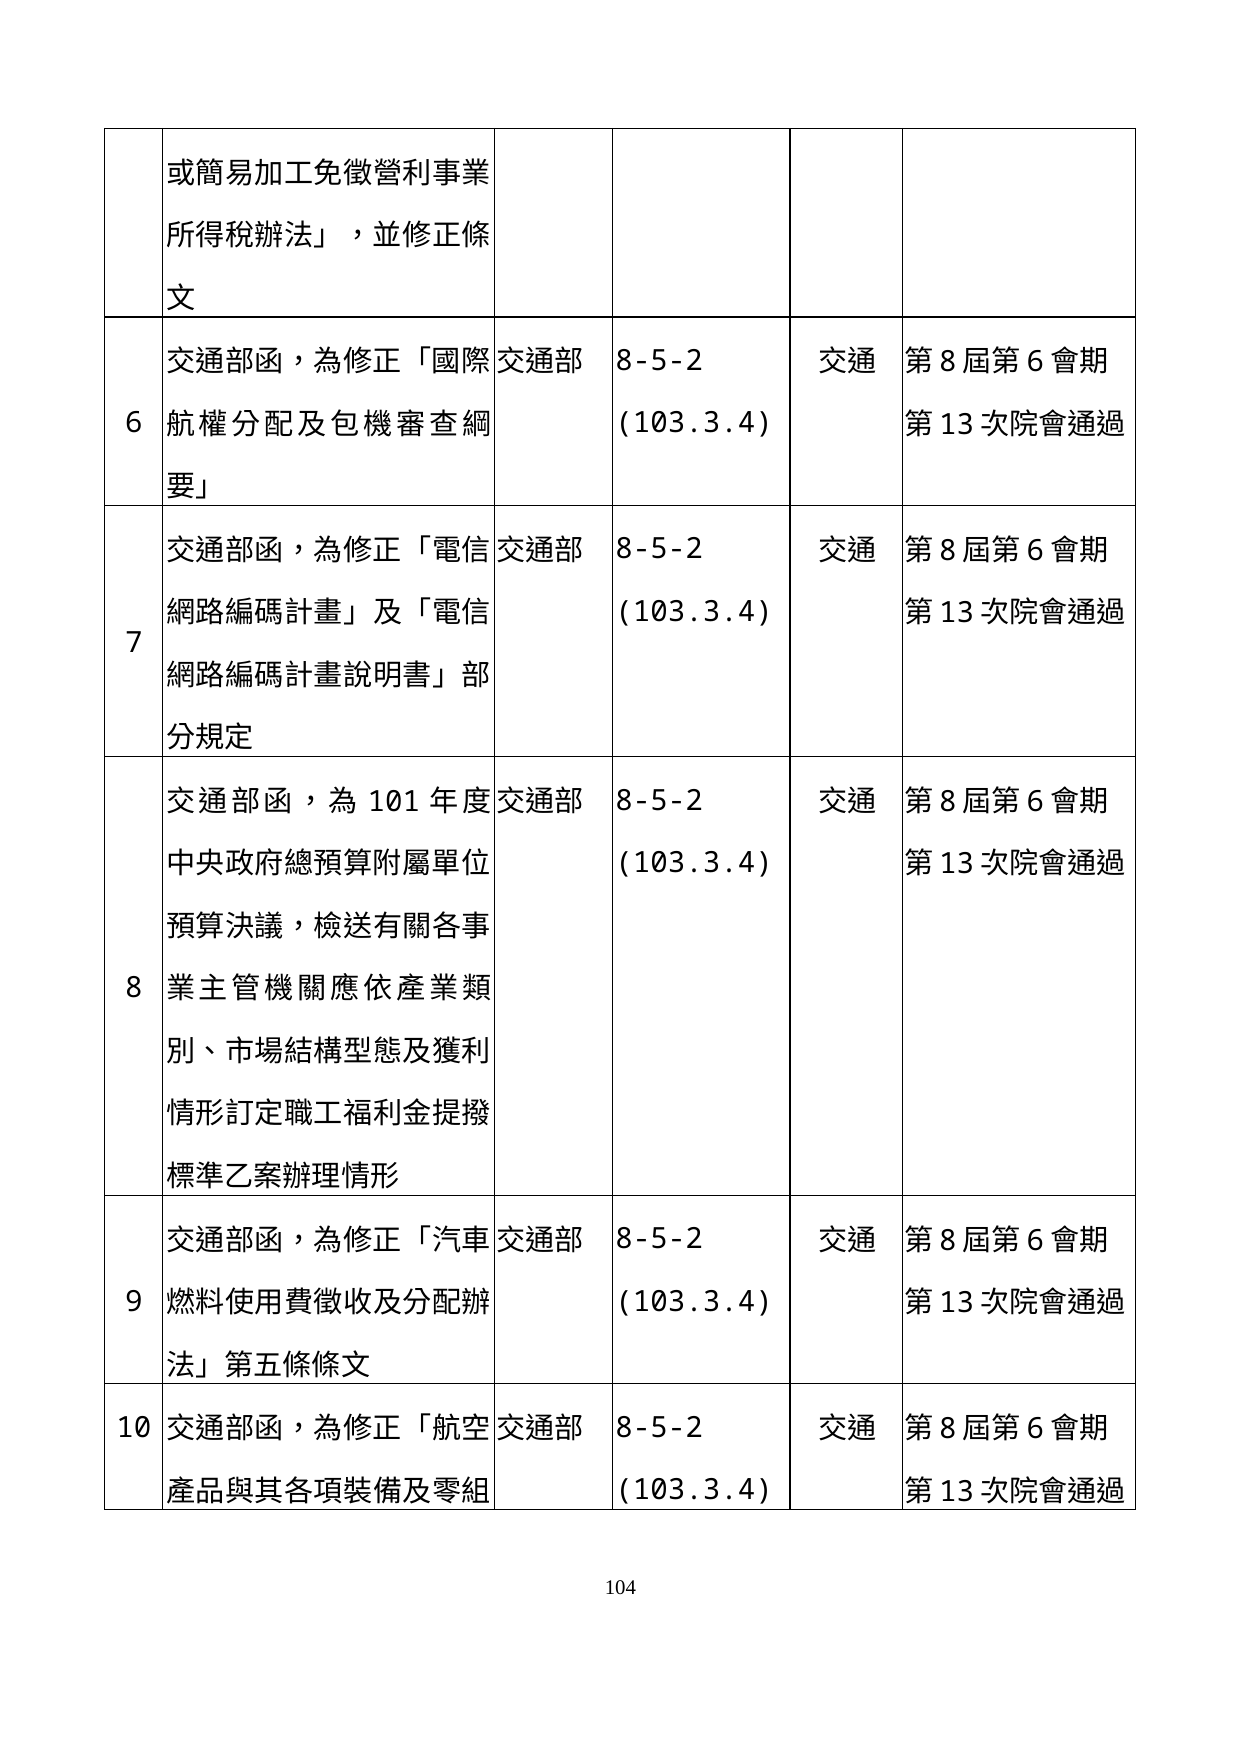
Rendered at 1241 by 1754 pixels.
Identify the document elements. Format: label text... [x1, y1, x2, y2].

table_cell 第8屆第6會期 第13次院會通過 [903, 318, 1135, 505]
table_cell 交通部函，為修正「電信網路編碼計畫」及「電信網路編碼計畫說明書」部分規定 [163, 506, 494, 756]
table_cell [495, 129, 612, 316]
table_cell 交通 [791, 757, 902, 1194]
table_cell 交通部函，為修正「國際航權分配及包機審查綱要」 [163, 318, 494, 505]
table_cell 交通部 [495, 757, 612, 1194]
table_cell 第8屆第6會期 第13次院會通過 [903, 1196, 1135, 1383]
table_cell 交通部 [495, 506, 612, 756]
table_cell 交通部 [495, 1384, 612, 1509]
table_cell 交通部 [495, 318, 612, 505]
table_cell 8-5-2 (103.3.4) [613, 1384, 789, 1509]
table_cell [613, 129, 789, 316]
table_cell 交通部 [495, 1196, 612, 1383]
table_cell 交通 [791, 1196, 902, 1383]
table_cell 8-5-2 (103.3.4) [613, 1196, 789, 1383]
table_cell 交通 [791, 318, 902, 505]
table_cell 9 [105, 1196, 162, 1383]
table_cell 6 [105, 318, 162, 505]
table_cell 8 [105, 757, 162, 1194]
table_cell 第8屆第6會期 第13次院會通過 [903, 506, 1135, 756]
table_cell 交通部函，為修正「汽車燃料使用費徵收及分配辦法」第五條條文 [163, 1196, 494, 1383]
table_cell 8-5-2 (103.3.4) [613, 318, 789, 505]
table_cell 10 [105, 1384, 162, 1509]
table_cell 8-5-2 (103.3.4) [613, 506, 789, 756]
table_cell 第8屆第6會期 第13次院會通過 [903, 757, 1135, 1194]
table_cell 交通 [791, 506, 902, 756]
table_cell [791, 129, 902, 316]
table_cell [105, 129, 162, 316]
table_cell 交通部函，為101年度中央政府總預算附屬單位預算決議，檢送有關各事業主管機關應依產業類別、市場結構型態及獲利情形訂定職工福利金提撥標準乙案辦理情形 [163, 757, 494, 1194]
table_cell 8-5-2 (103.3.4) [613, 757, 789, 1194]
table_cell [903, 129, 1135, 316]
table_cell 交通部函，為修正「航空產品與其各項裝備及零組 [163, 1384, 494, 1509]
table_cell 7 [105, 506, 162, 756]
table_cell 交通 [791, 1384, 902, 1509]
table_cell 第8屆第6會期 第13次院會通過 [903, 1384, 1135, 1509]
table_cell 或簡易加工免徵營利事業所得稅辦法」，並修正條文 [163, 129, 494, 316]
